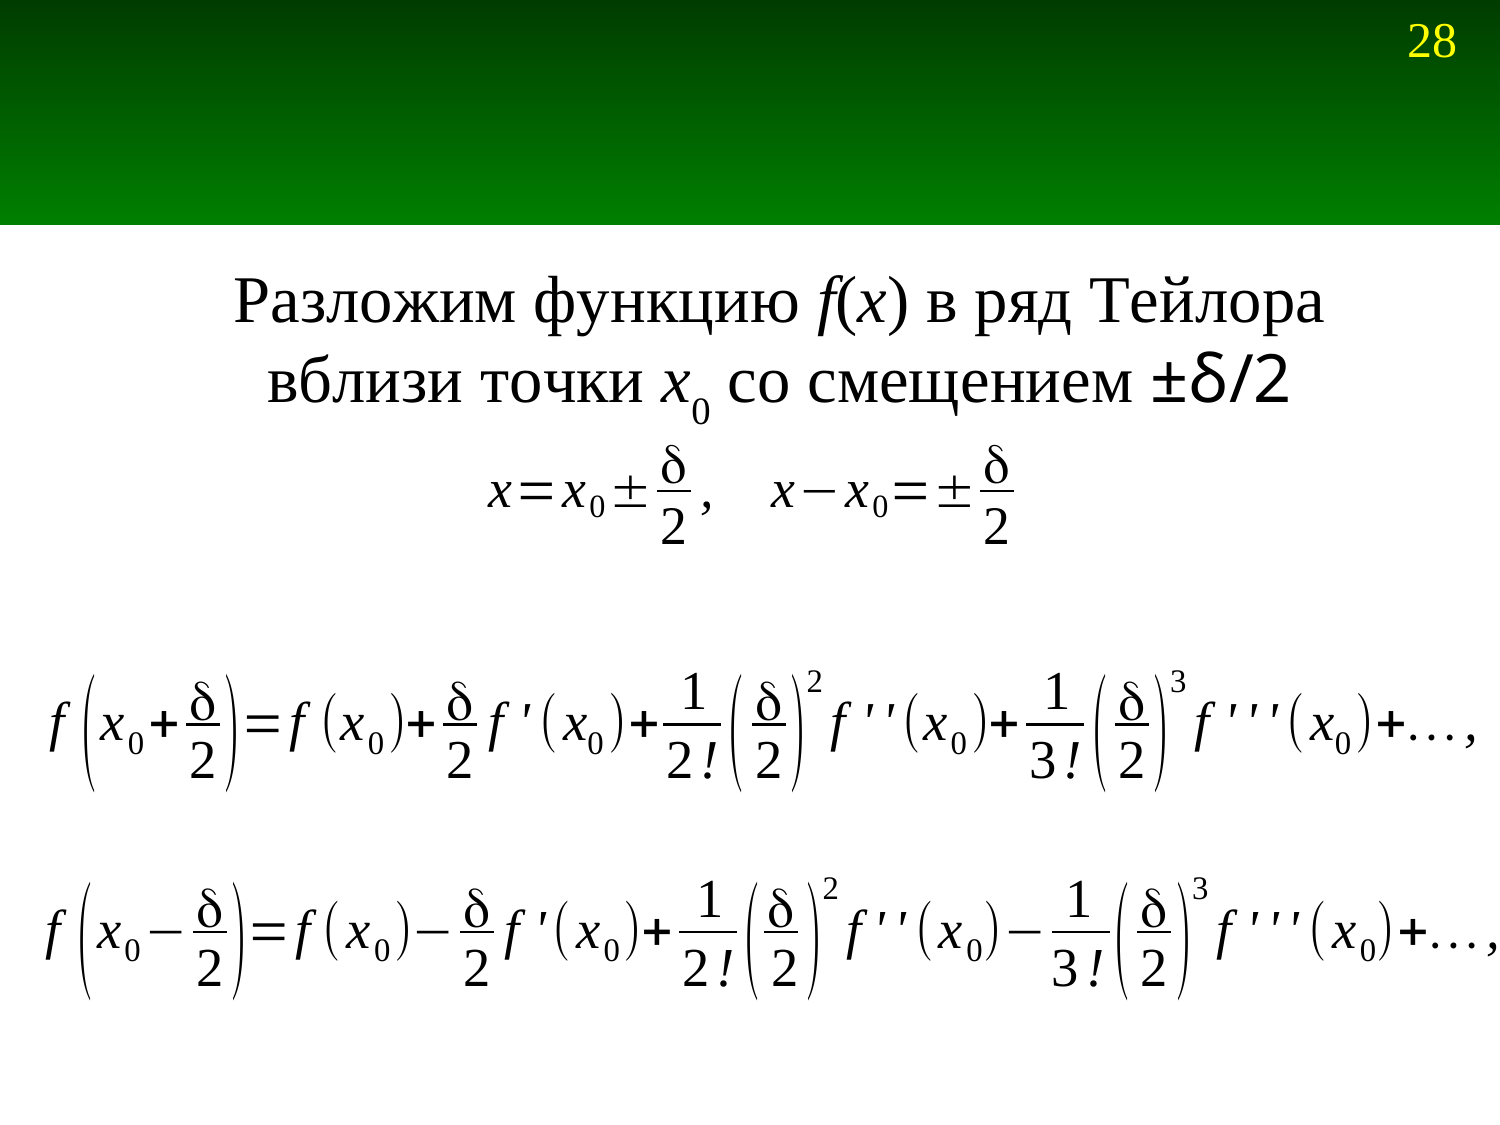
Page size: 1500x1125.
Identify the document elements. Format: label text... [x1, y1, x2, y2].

text_box Разложим функцию f(x) в ряд Тейлора вблизи точки x0 со смещением ±δ/2 [218, 248, 1341, 440]
chart [35, 661, 1491, 797]
chart [471, 442, 1029, 556]
chart [32, 868, 1500, 1005]
